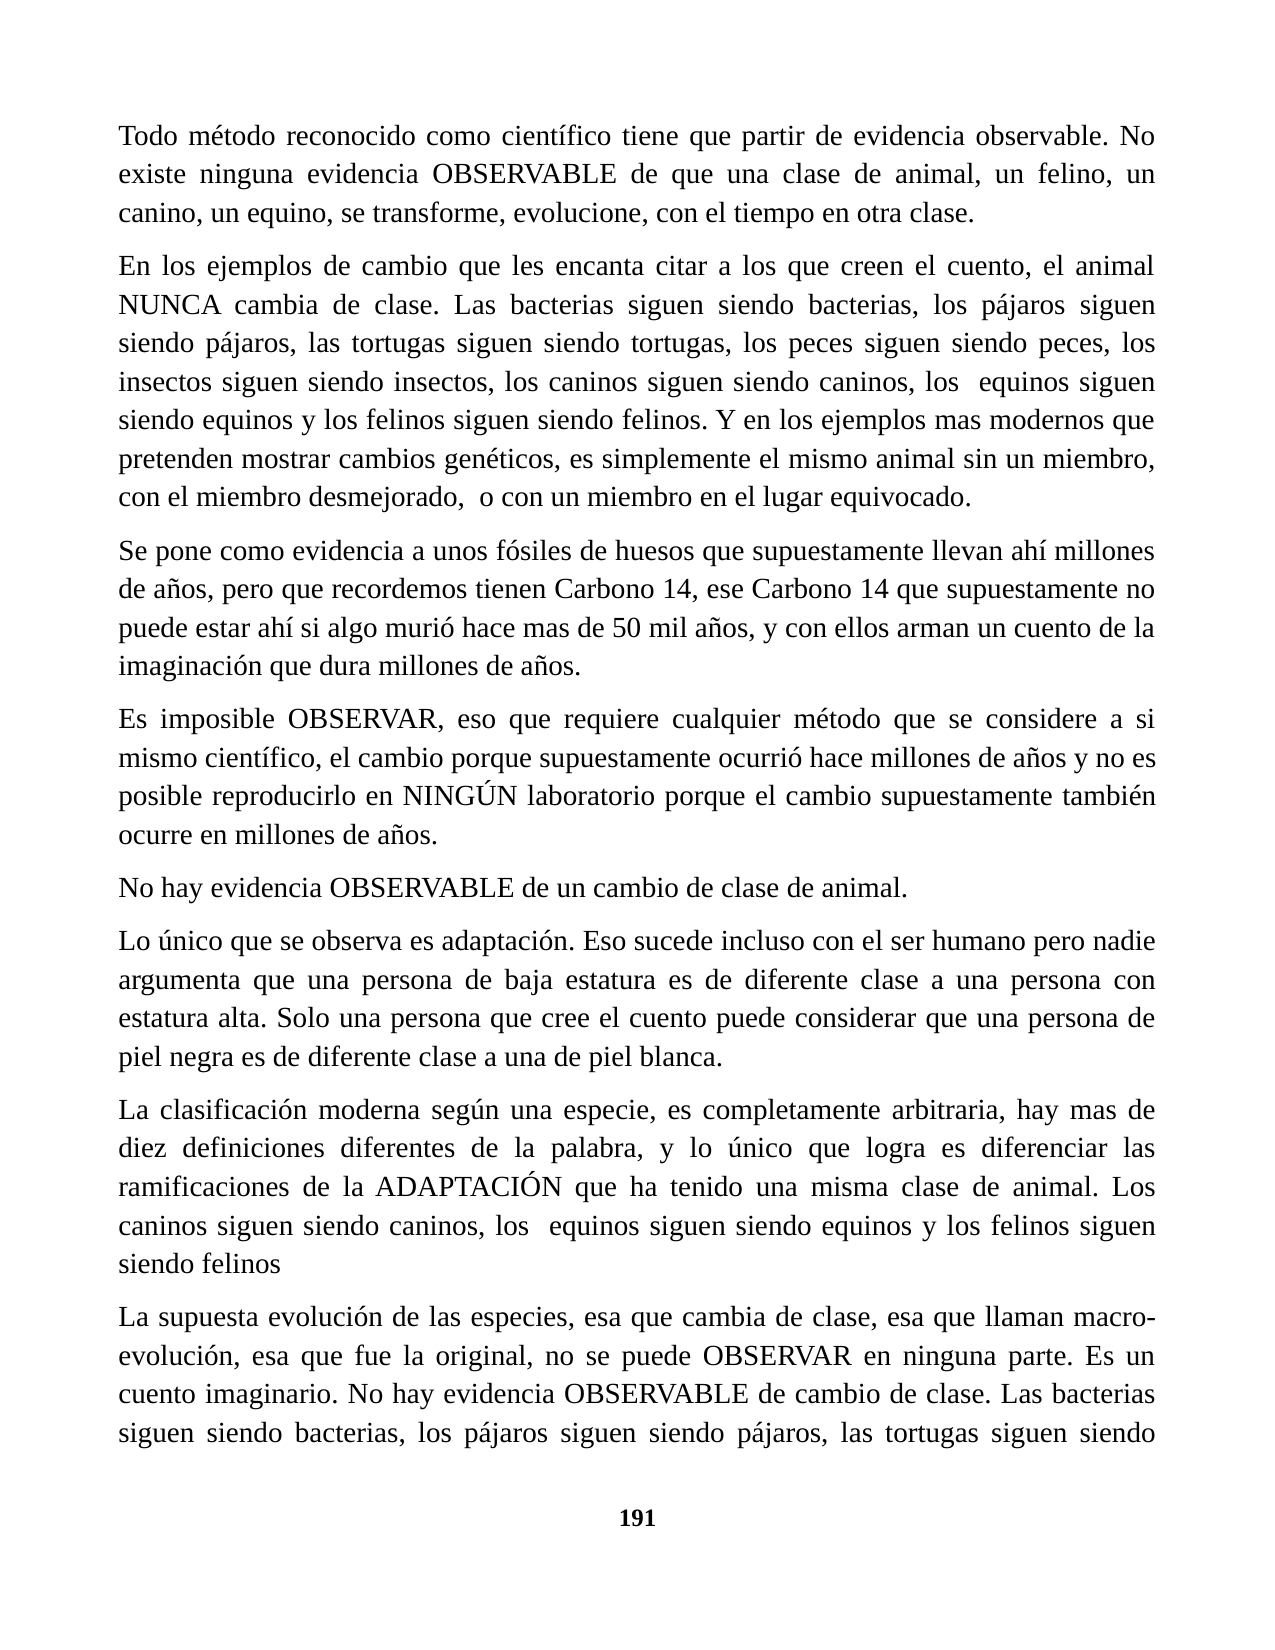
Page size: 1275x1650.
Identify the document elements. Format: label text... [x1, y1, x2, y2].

text No hay evidencia OBSERVABLE de un cambio de clase de animal. [118, 870, 1157, 904]
text Es imposible OBSERVAR, eso que requiere cualquier método que se considere a si mismo científico, el cambio porque supuestamente ocurrió hace millones de años y no es posible reproducirlo en NINGÚN laboratorio porque el cambio supuestamente también ocurre en millones de años. [118, 701, 1157, 851]
text Se pone como evidencia a unos fósiles de huesos que supuestamente llevan ahí millones de años, pero que recordemos tienen Carbono 14, ese Carbono 14 que supuestamente no puede estar ahí si algo murió hace mas de 50 mil años, y con ellos arman un cuento de la imaginación que dura millones de años. [118, 533, 1157, 682]
text La supuesta evolución de las especies, esa que cambia de clase, esa que llaman macro-evolución, esa que fue la original, no se puede OBSERVAR en ninguna parte. Es un cuento imaginario. No hay evidencia OBSERVABLE de cambio de clase. Las bacterias siguen siendo bacterias, los pájaros siguen siendo pájaros, las tortugas siguen siendo [118, 1299, 1157, 1448]
text Lo único que se observa es adaptación. Eso sucede incluso con el ser humano pero nadie argumenta que una persona de baja estatura es de diferente clase a una persona con estatura alta. Solo una persona que cree el cuento puede considerar que una persona de piel negra es de diferente clase a una de piel blanca. [118, 923, 1157, 1072]
text La clasificación moderna según una especie, es completamente arbitraria, hay mas de diez definiciones diferentes de la palabra, y lo único que logra es diferenciar las ramificaciones de la ADAPTACIÓN que ha tenido una misma clase de animal. Los caninos siguen siendo caninos, los equinos siguen siendo equinos y los felinos siguen siendo felinos [118, 1092, 1157, 1280]
text Todo método reconocido como científico tiene que partir de evidencia observable. No existe ninguna evidencia OBSERVABLE de que una clase de animal, un felino, un canino, un equino, se transforme, evolucione, con el tiempo en otra clase. [118, 118, 1157, 229]
text En los ejemplos de cambio que les encanta citar a los que creen el cuento, el animal NUNCA cambia de clase. Las bacterias siguen siendo bacterias, los pájaros siguen siendo pájaros, las tortugas siguen siendo tortugas, los peces siguen siendo peces, los insectos siguen siendo insectos, los caninos siguen siendo caninos, los equinos siguen siendo equinos y los felinos siguen siendo felinos. Y en los ejemplos mas modernos que pretenden mostrar cambios genéticos, es simplemente el mismo animal sin un miembro, con el miembro desmejorado, o con un miembro en el lugar equivocado. [118, 248, 1157, 513]
